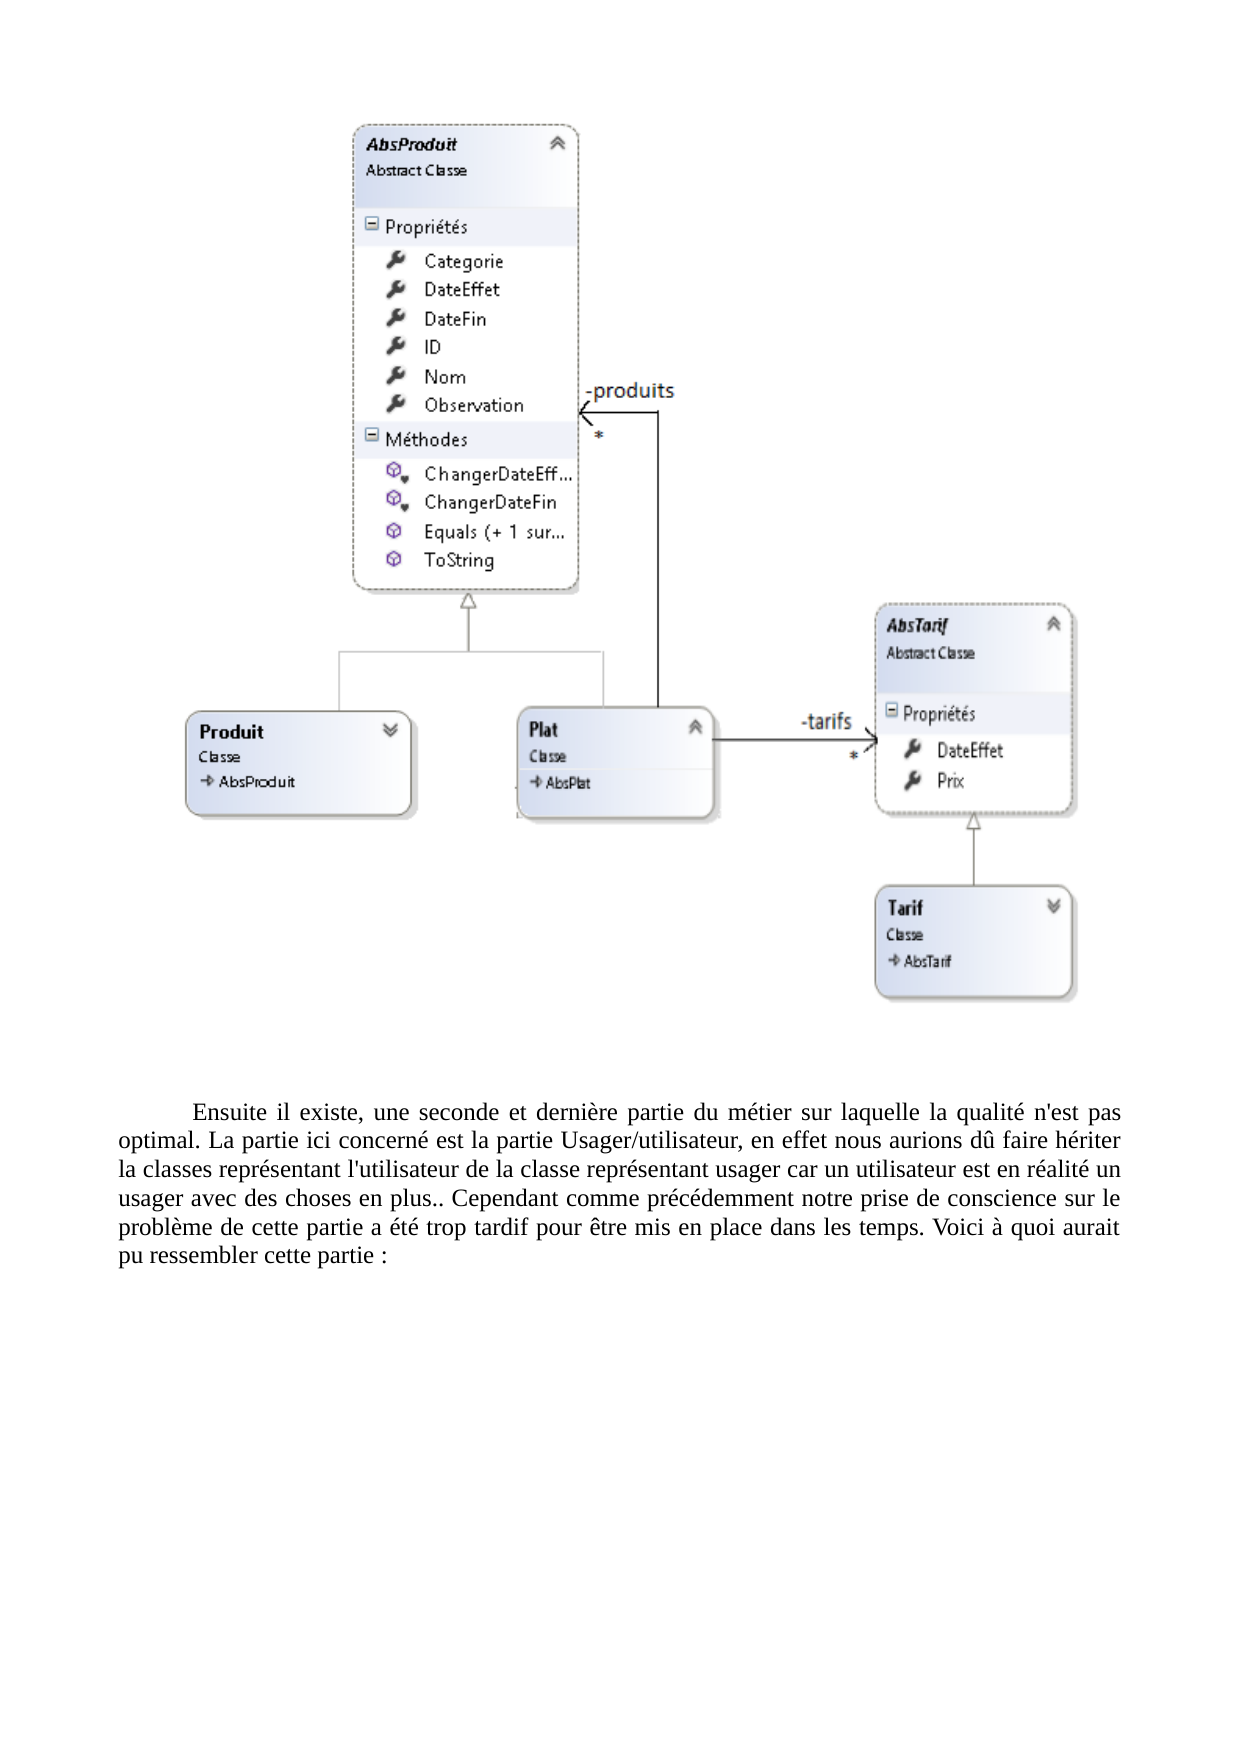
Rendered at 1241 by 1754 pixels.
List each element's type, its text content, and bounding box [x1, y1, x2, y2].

text Ensuite il existe, une seconde et dernière partie du métier sur laquelle la qualité n'est pas optimal. La partie ici concerné est la partie Usager/utilisateur, en effet nous aurions dû faire hériter la classes représentant l'utilisateur de la classe représentant usager car un utilisateur est en réalité un usager avec des choses en plus.. Cependant comme précédemment notre prise de conscience sur le problème de cette partie a été trop tardif pour être mis en place dans les temps. Voici à quoi aurait pu ressembler cette partie : [118, 1097, 1122, 1269]
picture [126, 118, 1114, 1011]
